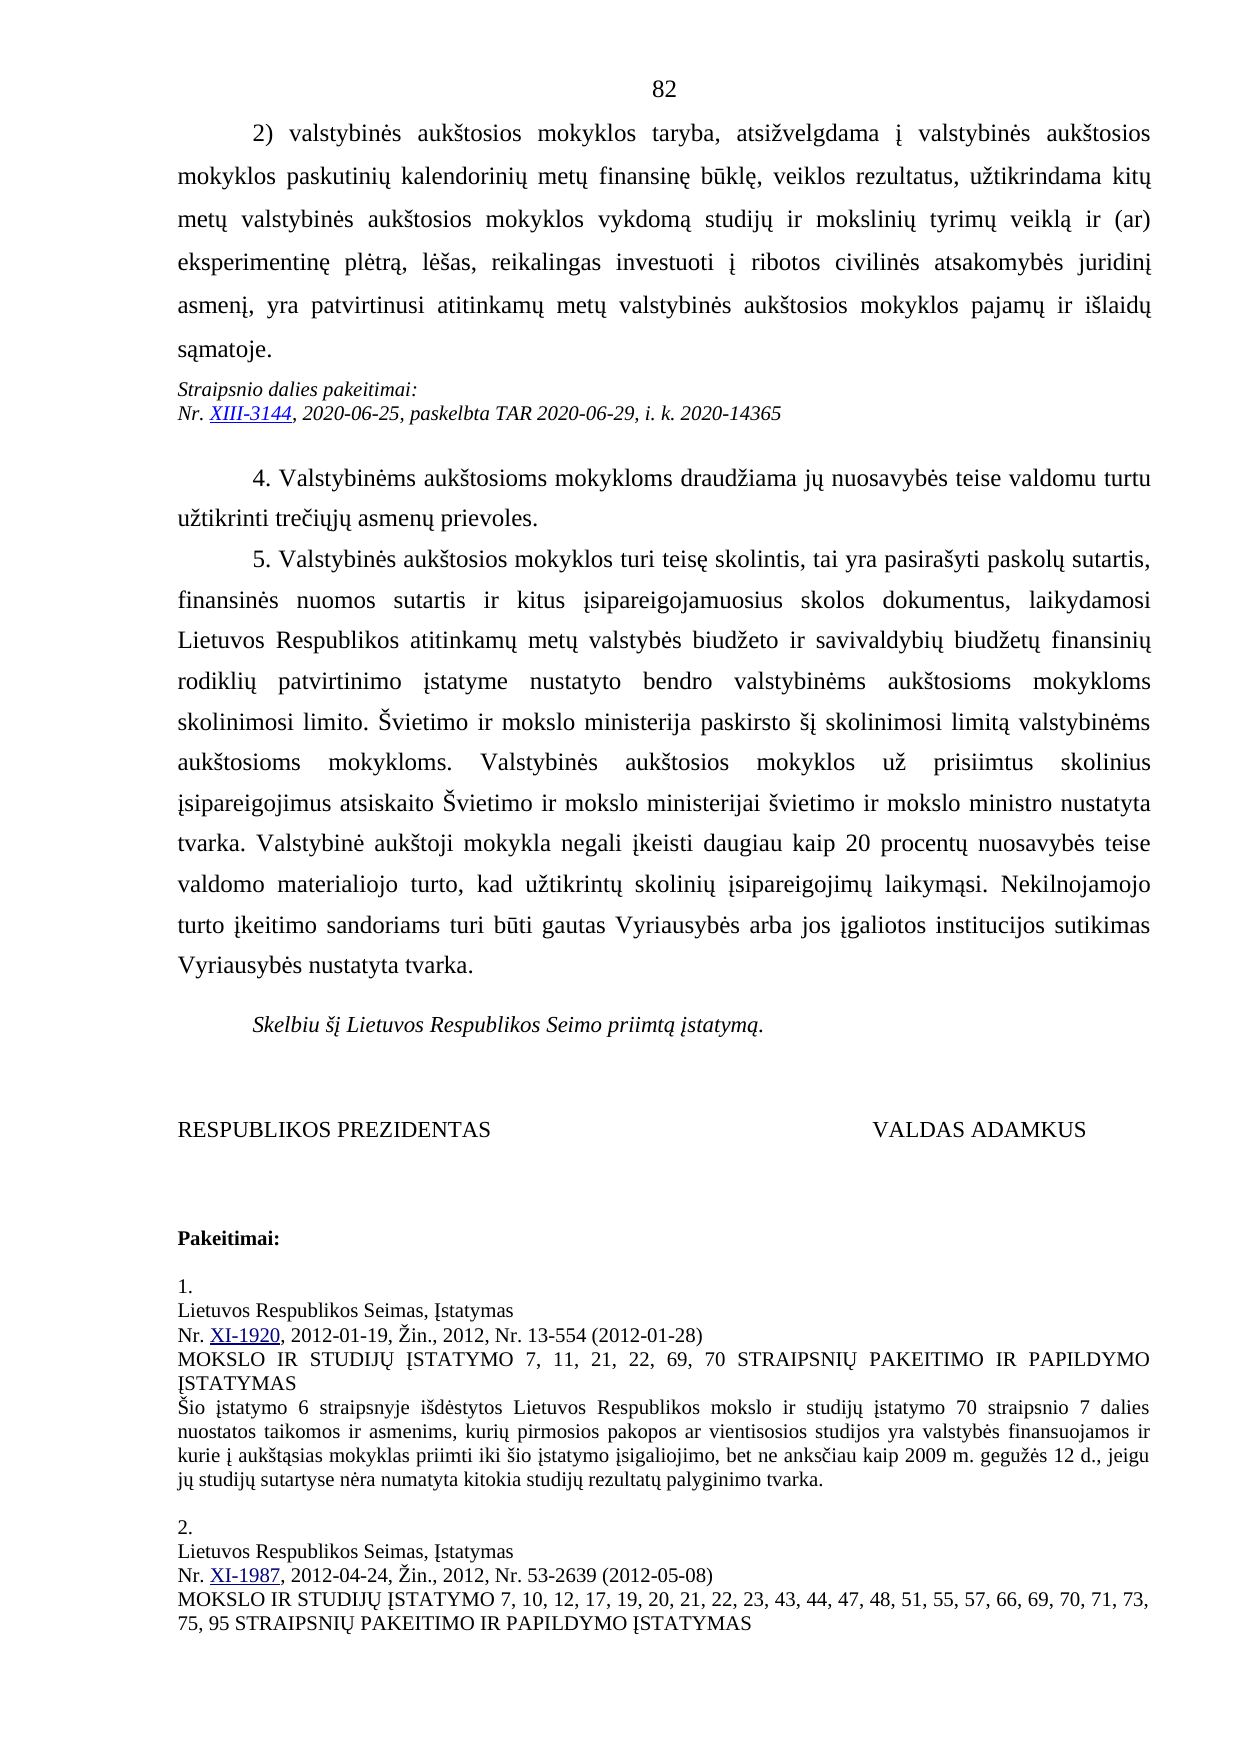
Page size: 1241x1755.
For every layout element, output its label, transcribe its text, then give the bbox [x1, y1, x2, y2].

text Nr. XI-1987, 2012-04-24, Žin., 2012, Nr. 53-2639 (2012-05-08) [177, 1563, 1152, 1587]
text 1. [177, 1274, 1152, 1298]
text MOKSLO IR STUDIJŲ ĮSTATYMO 7, 10, 12, 17, 19, 20, 21, 22, 23, 43, 44, 47, 48, 51, 55, 57, 66, 69, 70, 71, 73, 75, 95 STRAIPSNIŲ PAKEITIMO IR PAPILDYMO ĮSTATYMAS [177, 1587, 1152, 1635]
text Skelbiu šį Lietuvos Respublikos Seimo priimtą įstatymą. [177, 1011, 1152, 1037]
text Šio įstatymo 6 straipsnyje išdėstytos Lietuvos Respublikos mokslo ir studijų įstatymo 70 straipsnio 7 dalies nuostatos taikomos ir asmenims, kurių pirmosios pakopos ar vientisosios studijos yra valstybės finansuojamos ir kurie į aukštąsias mokyklas priimti iki šio įstatymo įsigaliojimo, bet ne anksčiau kaip 2009 m. gegužės 12 d., jeigu jų studijų sutartyse nėra numatyta kitokia studijų rezultatų palyginimo tvarka. [177, 1395, 1152, 1491]
text MOKSLO IR STUDIJŲ ĮSTATYMO 7, 11, 21, 22, 69, 70 STRAIPSNIŲ PAKEITIMO IR PAPILDYMO ĮSTATYMAS [177, 1347, 1152, 1395]
text Lietuvos Respublikos Seimas, Įstatymas [177, 1539, 1152, 1563]
text 2) valstybinės aukštosios mokyklos taryba, atsižvelgdama į valstybinės aukštosios mokyklos paskutinių kalendorinių metų finansinę būklę, veiklos rezultatus, užtikrindama kitų metų valstybinės aukštosios mokyklos vykdomą studijų ir mokslinių tyrimų veiklą ir (ar) eksperimentinę plėtrą, lėšas, reikalingas investuoti į ribotos civilinės atsakomybės juridinį asmenį, yra patvirtinusi atitinkamų metų valstybinės aukštosios mokyklos pajamų ir išlaidų sąmatoje. [177, 118, 1152, 362]
text 4. Valstybinėms aukštosioms mokykloms draudžiama jų nuosavybės teise valdomu turtu užtikrinti trečiųjų asmenų prievoles. [177, 454, 1152, 535]
text 2. [177, 1515, 1152, 1539]
text Lietuvos Respublikos Seimas, Įstatymas [177, 1298, 1152, 1322]
text Nr. XIII-3144, 2020-06-25, paskelbta TAR 2020-06-29, i. k. 2020-14365 [177, 401, 1152, 425]
text Straipsnio dalies pakeitimai: [177, 377, 1152, 401]
text 5. Valstybinės aukštosios mokyklos turi teisę skolintis, tai yra pasirašyti paskolų sutartis, finansinės nuomos sutartis ir kitus įsipareigojamuosius skolos dokumentus, laikydamosi Lietuvos Respublikos atitinkamų metų valstybės biudžeto ir savivaldybių biudžetų finansinių rodiklių patvirtinimo įstatyme nustatyto bendro valstybinėms aukštosioms mokykloms skolinimosi limito. Švietimo ir mokslo ministerija paskirsto šį skolinimosi limitą valstybinėms aukštosioms mokykloms. Valstybinės aukštosios mokyklos už prisiimtus skolinius įsipareigojimus atsiskaito Švietimo ir mokslo ministerijai švietimo ir mokslo ministro nustatyta tvarka. Valstybinė aukštoji mokykla negali įkeisti daugiau kaip 20 procentų nuosavybės teise valdomo materialiojo turto, kad užtikrintų skolinių įsipareigojimų laikymąsi. Nekilnojamojo turto įkeitimo sandoriams turi būti gautas Vyriausybės arba jos įgaliotos institucijos sutikimas Vyriausybės nustatyta tvarka. [177, 535, 1152, 982]
text RESPUBLIKOS PREZIDENTAS VALDAS ADAMKUS [177, 1116, 1152, 1142]
text Nr. XI-1920, 2012-01-19, Žin., 2012, Nr. 13-554 (2012-01-28) [177, 1322, 1152, 1347]
text Pakeitimai: [177, 1226, 1152, 1250]
